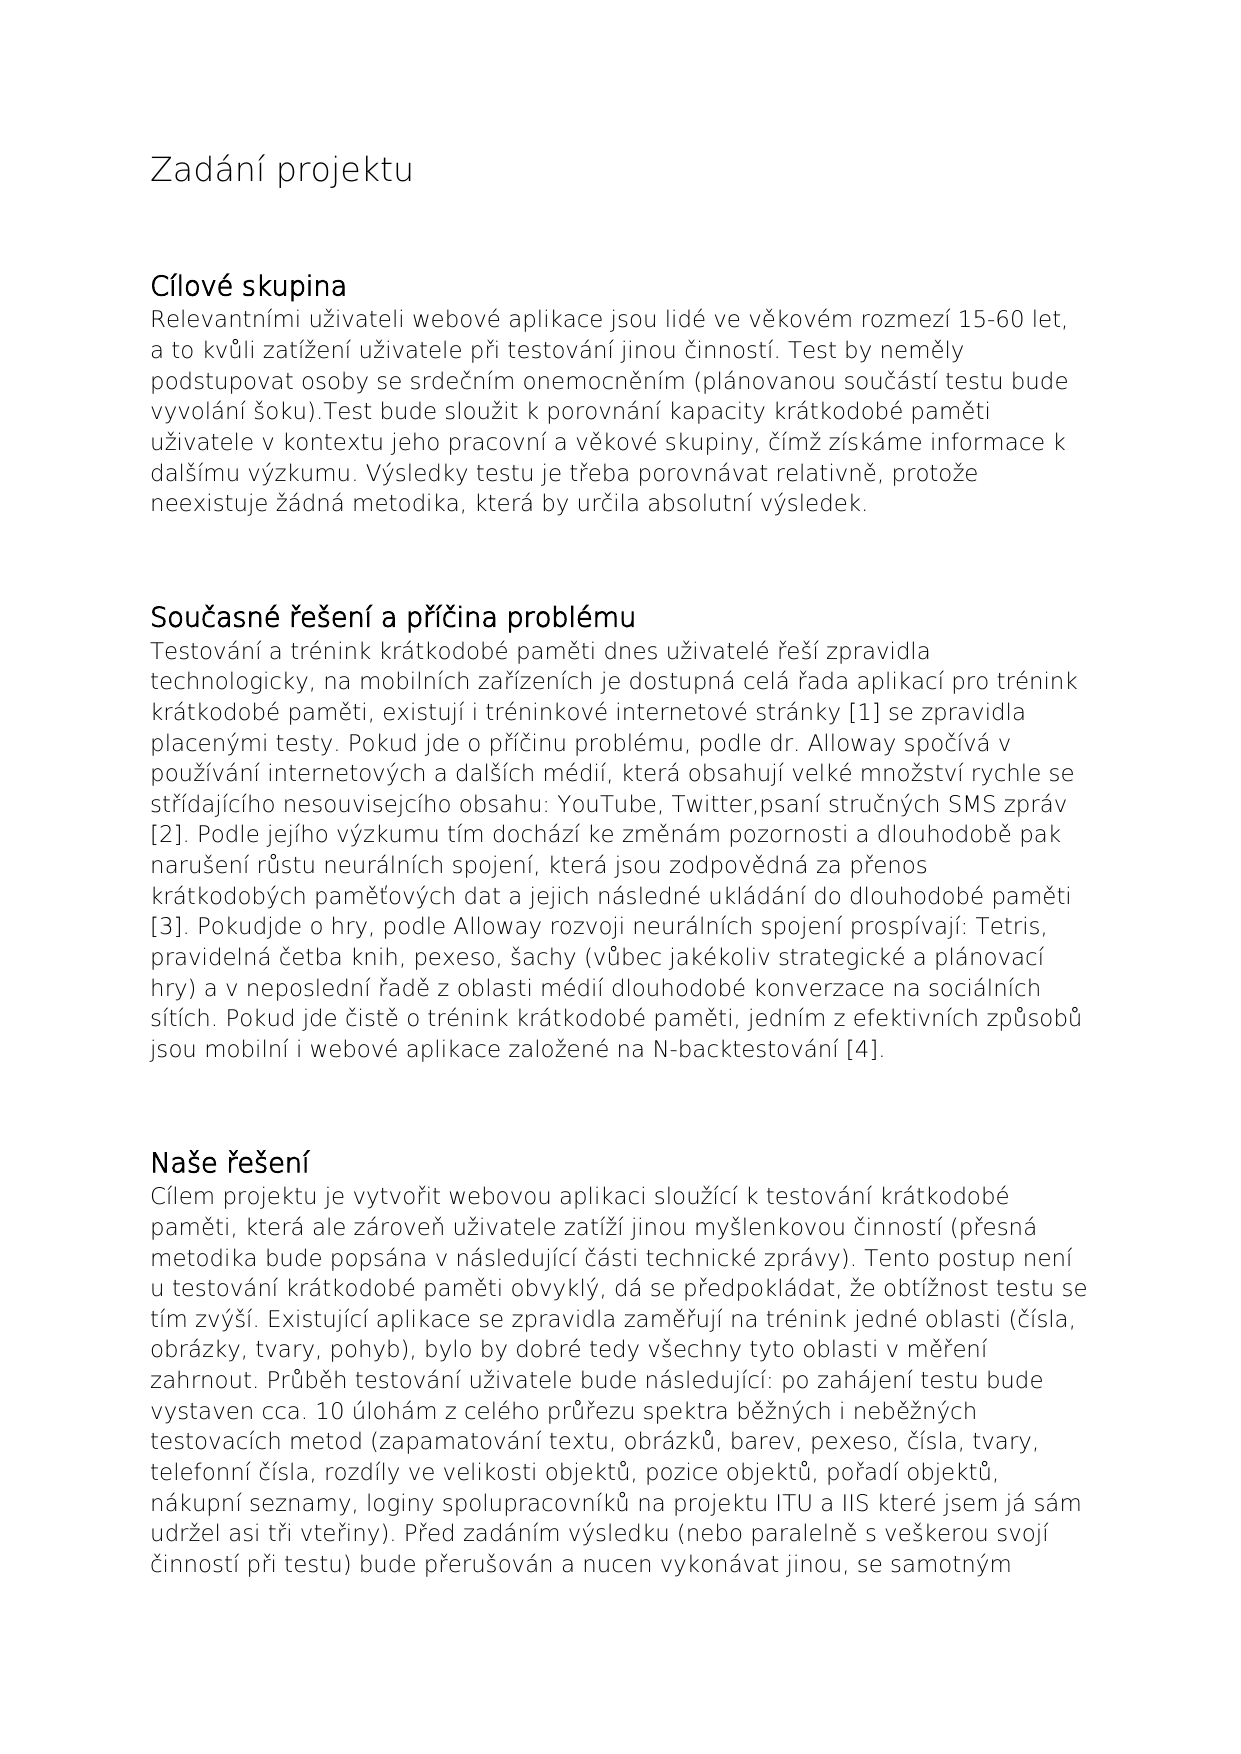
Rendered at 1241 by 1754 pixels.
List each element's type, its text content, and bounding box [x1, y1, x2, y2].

subtitle Cílové skupina [150, 270, 1090, 302]
text Testování a trénink krátkodobé paměti dnes uživatelé řeší zpravidla technologicky, na mobilních zařízeních je dostupná celá řada aplikací pro trénink krátkodobé paměti, existují i tréninkové internetové stránky [1] se zpravidla placenými testy. Pokud jde o příčinu problému, podle dr. Alloway spočívá v používání internetových a dalších médií, která obsahují velké množství rychle se střídajícího nesouvisejcího obsahu: YouTube, Twitter,psaní stručných SMS zpráv [2]. Podle jejího výzkumu tím dochází ke změnám pozornosti a dlouhodobě pak narušení růstu neurálních spojení, která jsou zodpovědná za přenos krátkodobých paměťových dat a jejich následné ukládání do dlouhodobé paměti [3]. Pokudjde o hry, podle Alloway rozvoji neurálních spojení prospívají: Tetris, pravidelná četba knih, pexeso, šachy (vůbec jakékoliv strategické a plánovací hry) a v neposlední řadě z oblasti médií dlouhodobé konverzace na sociálních sítích. Pokud jde čistě o trénink krátkodobé paměti, jedním z efektivních způsobů jsou mobilní i webové aplikace založené na N-backtestování [4]. [150, 638, 1090, 1063]
subtitle Naše řešení [150, 1147, 1090, 1179]
subtitle Současné řešení a příčina problému [150, 602, 1090, 633]
subtitle Zadání projektu [150, 150, 1090, 189]
text Cílem projektu je vytvořit webovou aplikaci sloužící k testování krátkodobé paměti, která ale zároveň uživatele zatíží jinou myšlenkovou činností (přesná metodika bude popsána v následující části technické zprávy). Tento postup není u testování krátkodobé paměti obvyklý, dá se předpokládat, že obtížnost testu se tím zvýší. Existující aplikace se zpravidla zaměřují na trénink jedné oblasti (čísla, obrázky, tvary, pohyb), bylo by dobré tedy všechny tyto oblasti v měření zahrnout. Průběh testování uživatele bude následující: po zahájení testu bude vystaven cca. 10 úlohám z celého průřezu spektra běžných i neběžných testovacích metod (zapamatování textu, obrázků, barev, pexeso, čísla, tvary, telefonní čísla, rozdíly ve velikosti objektů, pozice objektů, pořadí objektů, nákupní seznamy, loginy spolupracovníků na projektu ITU a IIS které jsem já sám udržel asi tři vteřiny). Před zadáním výsledku (nebo paralelně s veškerou svojí činností při testu) bude přerušován a nucen vykonávat jinou, se samotným [150, 1183, 1090, 1578]
text Relevantními uživateli webové aplikace jsou lidé ve věkovém rozmezí 15-60 let, a to kvůli zatížení uživatele při testování jinou činností. Test by neměly podstupovat osoby se srdečním onemocněním (plánovanou součástí testu bude vyvolání šoku).Test bude sloužit k porovnání kapacity krátkodobé paměti uživatele v kontextu jeho pracovní a věkové skupiny, čímž získáme informace k dalšímu výzkumu. Výsledky testu je třeba porovnávat relativně, protože neexistuje žádná metodika, která by určila absolutní výsledek. [150, 307, 1090, 517]
